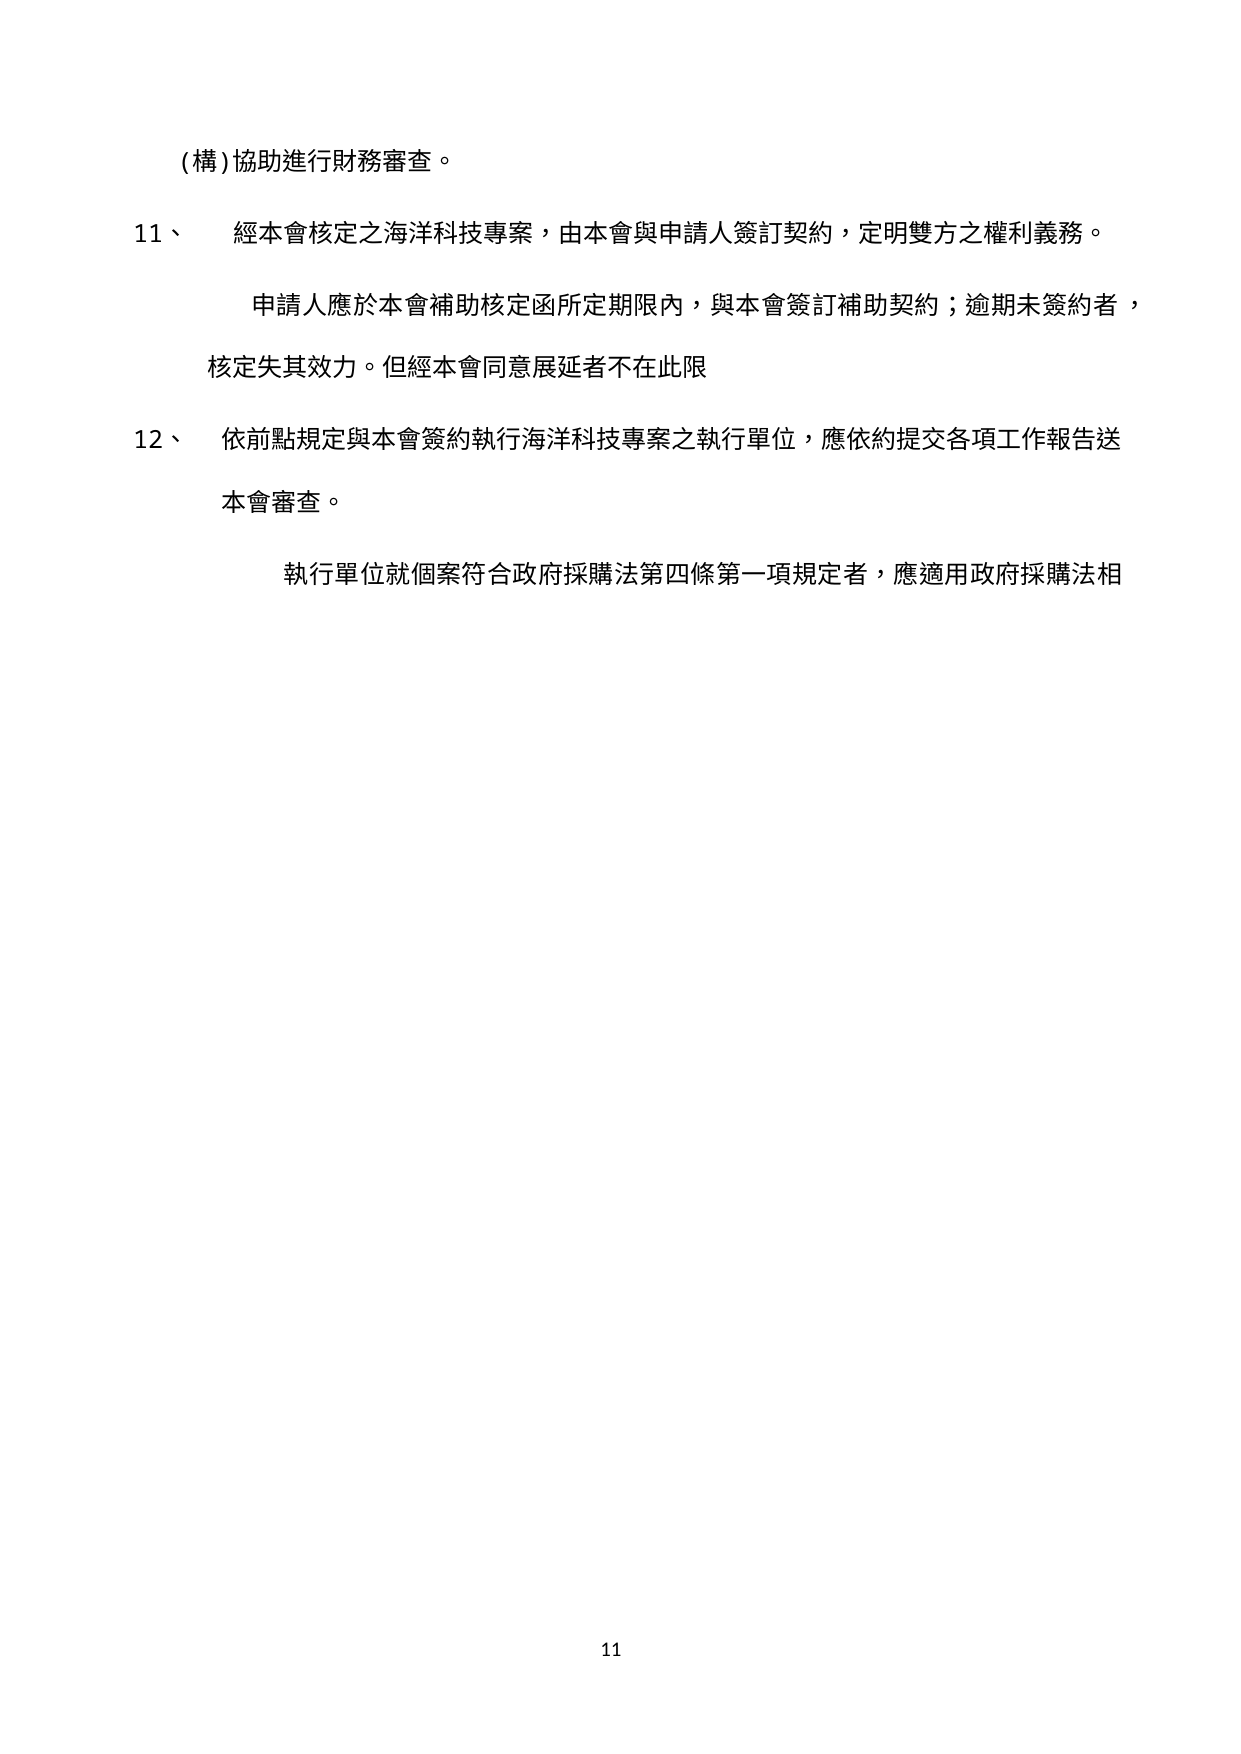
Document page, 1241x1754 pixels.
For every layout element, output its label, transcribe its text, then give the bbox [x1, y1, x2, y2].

list 經本會核定之海洋科技專案，由本會與申請人簽訂契約，定明雙方之權利義務。 [133, 190, 1122, 252]
text 申請人應於本會補助核定函所定期限內，與本會簽訂補助契約；逾期未簽約者，核定失其效力。但經本會同意展延者不在此限 [207, 262, 1122, 387]
text 執行單位就個案符合政府採購法第四條第一項規定者，應適用政府採購法相 [221, 531, 1122, 593]
text (構)協助進行財務審查。 [177, 118, 1122, 181]
list 依前點規定與本會簽約執行海洋科技專案之執行單位，應依約提交各項工作報告送本會審查。 [133, 396, 1122, 521]
